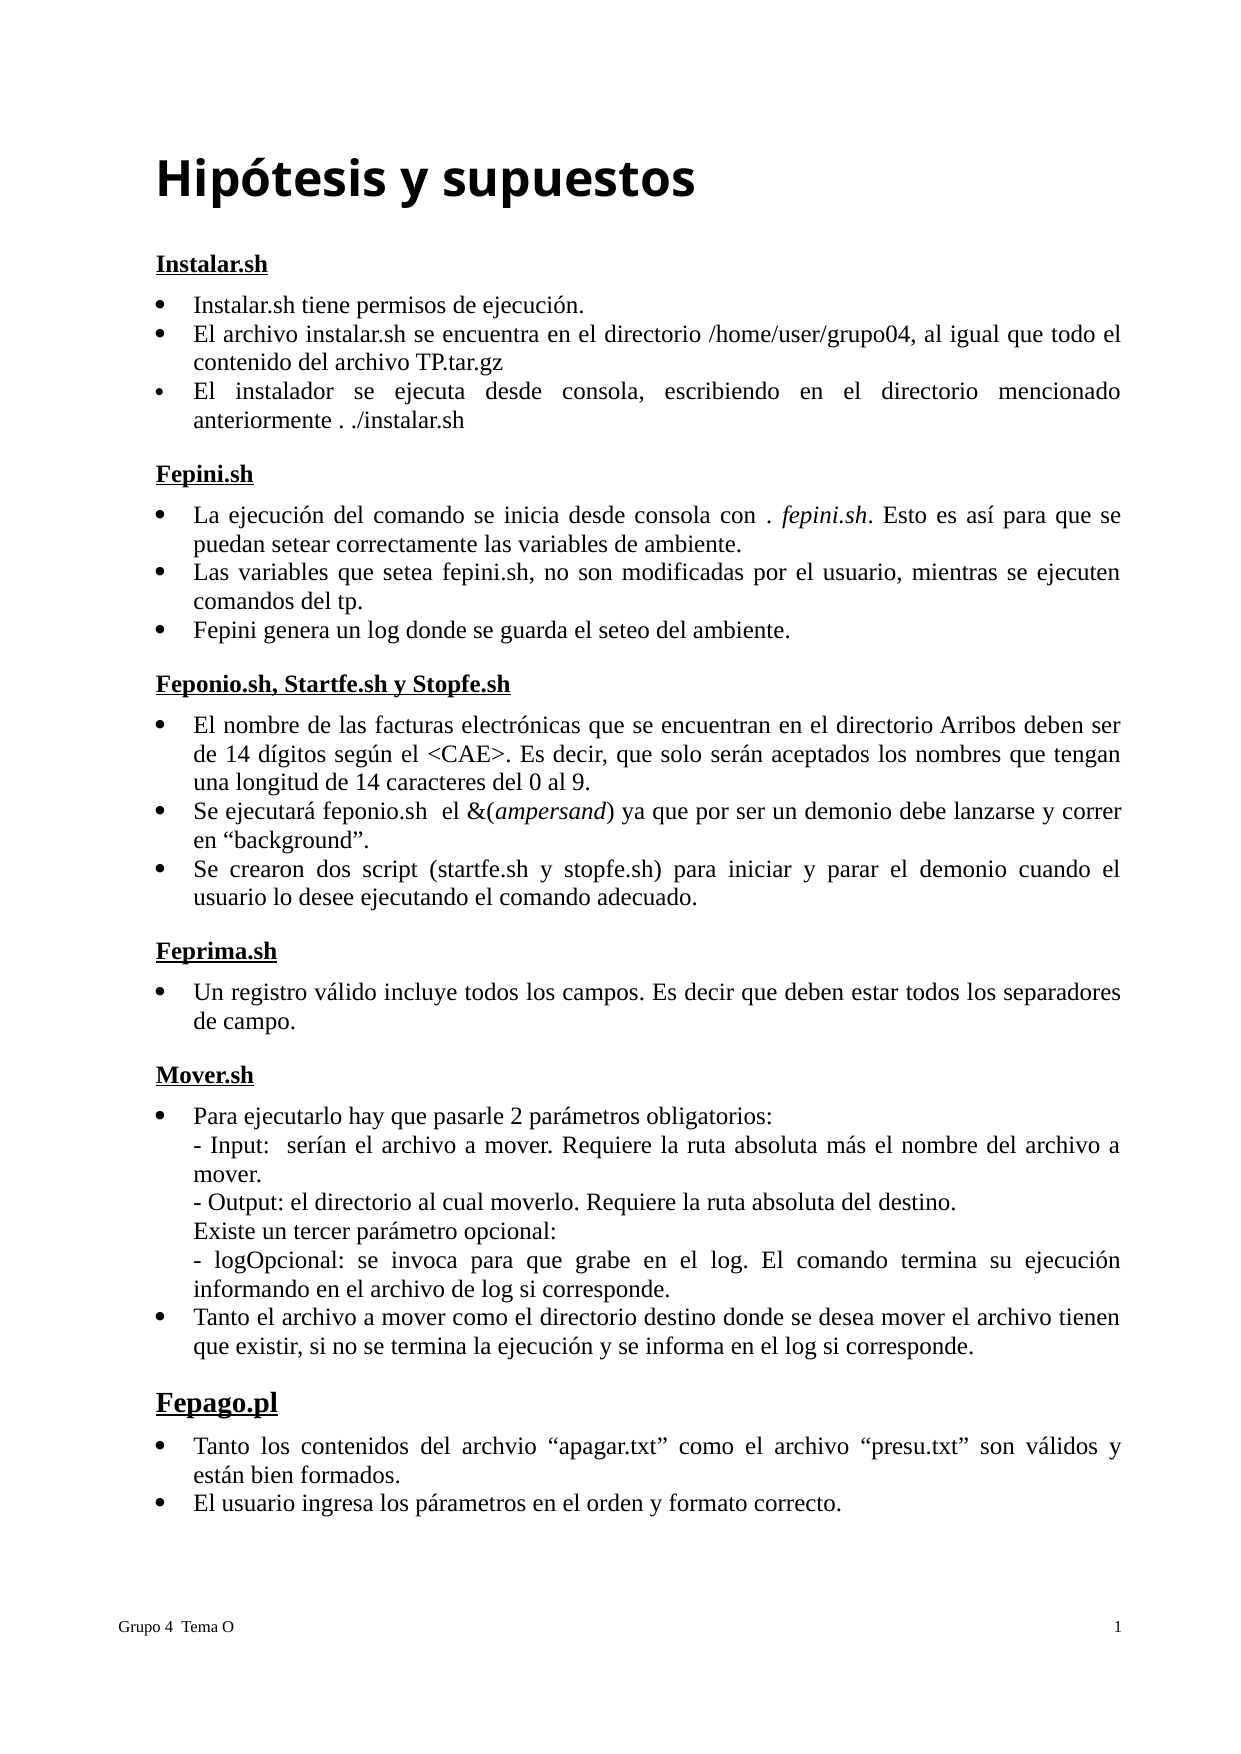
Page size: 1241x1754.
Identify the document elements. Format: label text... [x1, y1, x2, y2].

list - Input: serían el archivo a mover. Requiere la ruta absoluta más el nombre del archivo a mover. [156, 1130, 1122, 1187]
list - Output: el directorio al cual moverlo. Requiere la ruta absoluta del destino. [156, 1187, 1122, 1216]
list Se ejecutará feponio.sh el &(ampersand) ya que por ser un demonio debe lanzarse y correr en “background”. [156, 796, 1122, 854]
list El usuario ingresa los párametros en el orden y formato correcto. [156, 1488, 1122, 1517]
subtitle Hipótesis y supuestos [156, 143, 1122, 211]
list Existe un tercer parámetro opcional: [156, 1216, 1122, 1245]
list Tanto los contenidos del archvio “apagar.txt” como el archivo “presu.txt” son válidos y están bien formados. [156, 1431, 1122, 1488]
list El nombre de las facturas electrónicas que se encuentran en el directorio Arribos deben ser de 14 dígitos según el <CAE>. Es decir, que solo serán aceptados los nombres que tengan una longitud de 14 caracteres del 0 al 9. [156, 710, 1122, 796]
list Un registro válido incluye todos los campos. Es decir que deben estar todos los separadores de campo. [156, 977, 1122, 1035]
subtitle Fepago.pl [156, 1385, 1122, 1418]
list Tanto el archivo a mover como el directorio destino donde se desea mover el archivo tienen que existir, si no se termina la ejecución y se informa en el log si corresponde. [156, 1302, 1122, 1360]
subtitle Feponio.sh, Startfe.sh y Stopfe.sh [156, 669, 1122, 697]
list El archivo instalar.sh se encuentra en el directorio /home/user/grupo04, al igual que todo el contenido del archivo TP.tar.gz [156, 319, 1122, 376]
subtitle Fepini.sh [156, 459, 1122, 487]
subtitle Feprima.sh [156, 936, 1122, 965]
list Fepini genera un log donde se guarda el seteo del ambiente. [156, 615, 1122, 644]
list Las variables que setea fepini.sh, no son modificadas por el usuario, mientras se ejecuten comandos del tp. [156, 557, 1122, 615]
list El instalador se ejecuta desde consola, escribiendo en el directorio mencionado anteriormente . ./instalar.sh [156, 376, 1122, 434]
list La ejecución del comando se inicia desde consola con . fepini.sh. Esto es así para que se puedan setear correctamente las variables de ambiente. [156, 500, 1122, 557]
list Se crearon dos script (startfe.sh y stopfe.sh) para iniciar y parar el demonio cuando el usuario lo desee ejecutando el comando adecuado. [156, 854, 1122, 911]
list Para ejecutarlo hay que pasarle 2 parámetros obligatorios: [156, 1101, 1122, 1130]
list - logOpcional: se invoca para que grabe en el log. El comando termina su ejecución informando en el archivo de log si corresponde. [156, 1245, 1122, 1302]
subtitle Instalar.sh [156, 249, 1122, 277]
subtitle Mover.sh [156, 1060, 1122, 1089]
list Instalar.sh tiene permisos de ejecución. [156, 290, 1122, 319]
